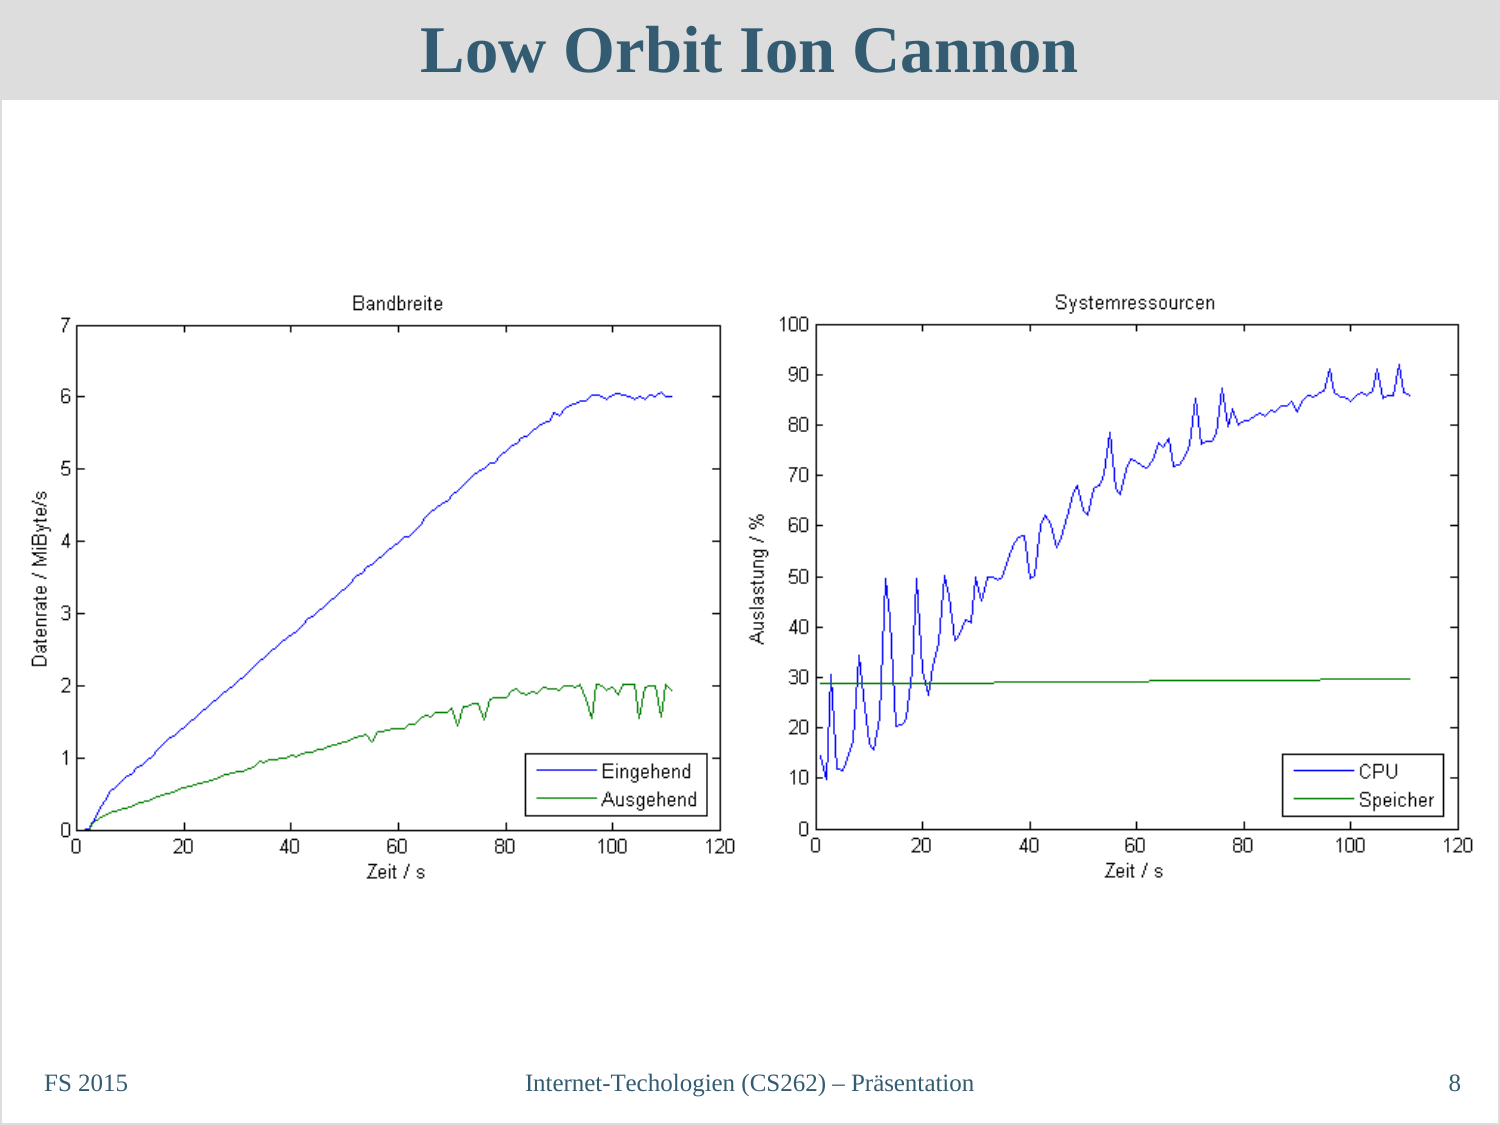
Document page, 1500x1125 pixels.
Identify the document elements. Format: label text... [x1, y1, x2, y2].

title Low Orbit Ion Cannon [0, 0, 1500, 100]
text_box [1375, 1058, 1477, 1097]
text_box Internet-Techologien (CS262) – Präsentation [300, 1058, 1201, 1107]
text_box FS 2015 [29, 1058, 195, 1097]
picture [0, 277, 1500, 898]
